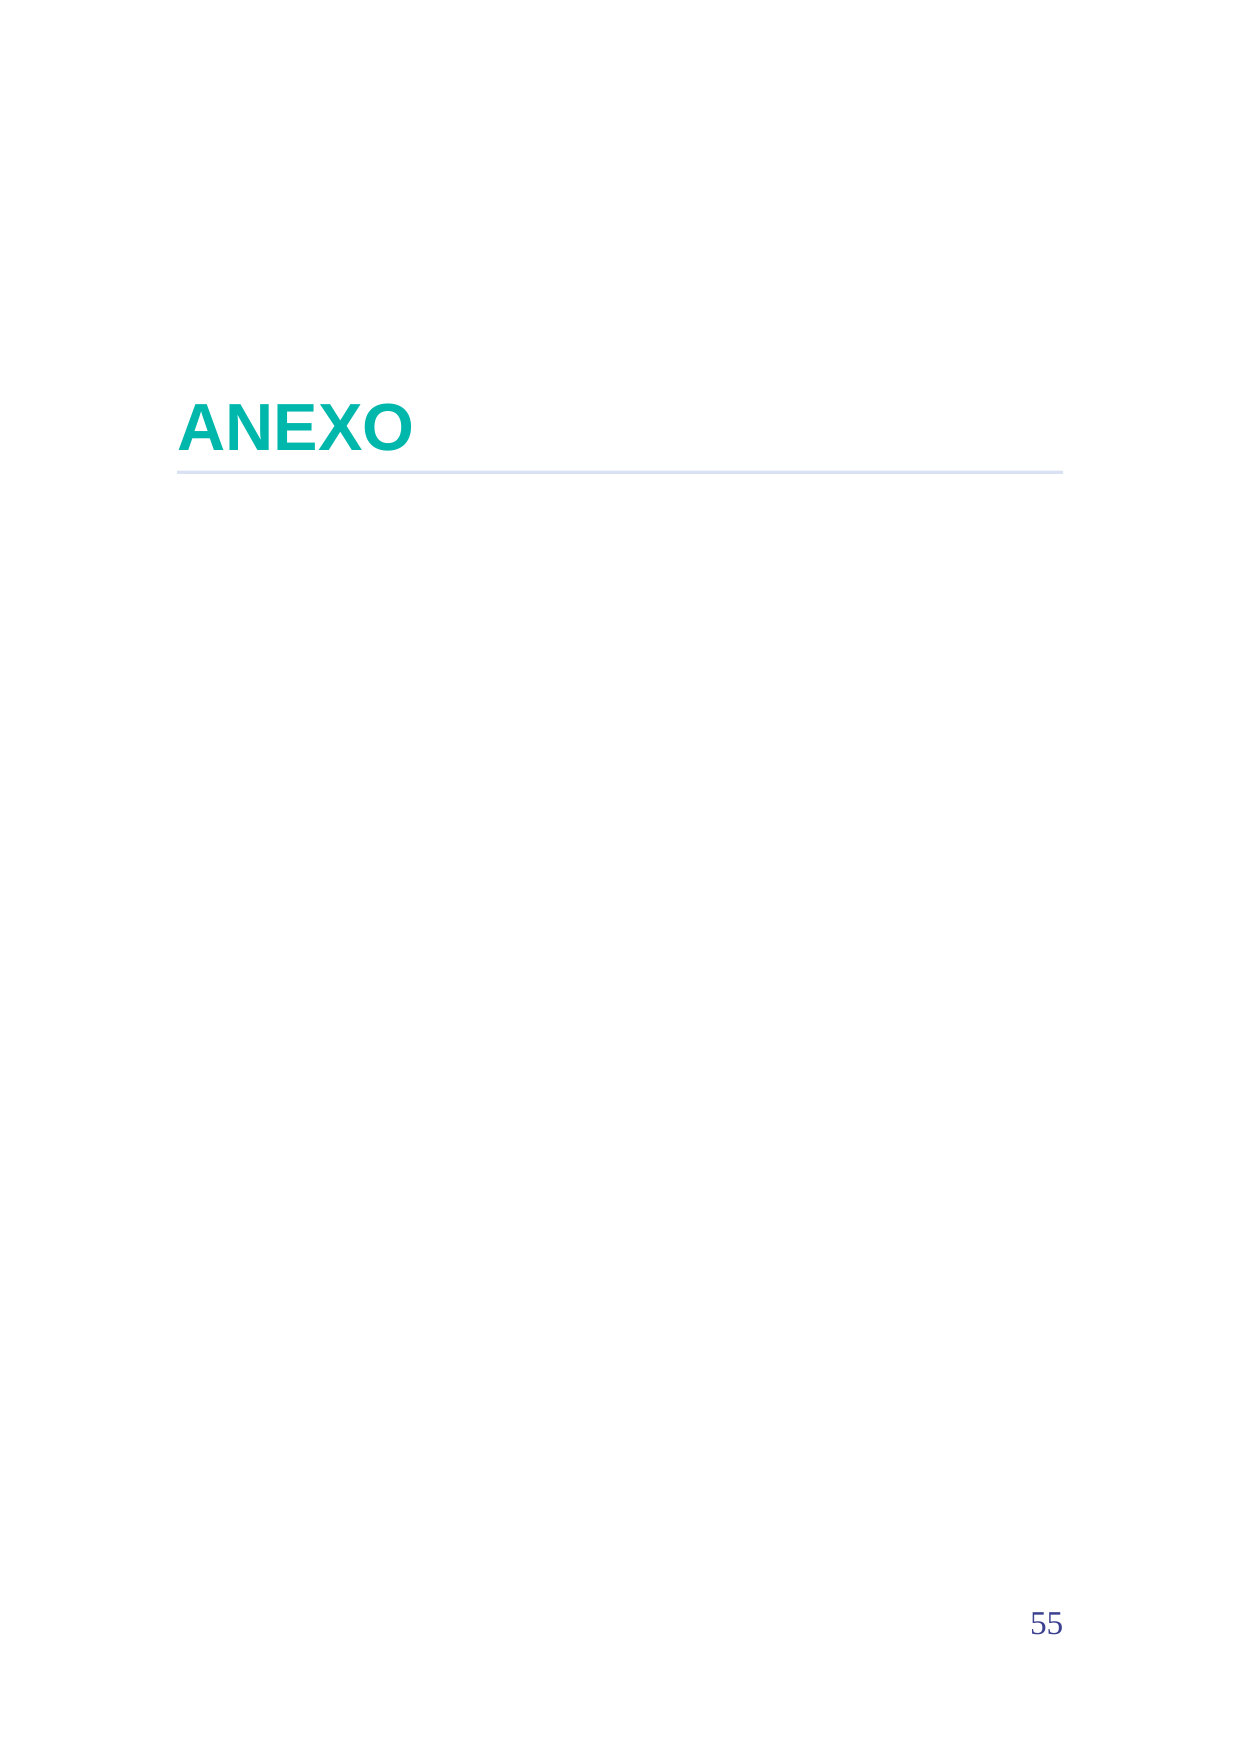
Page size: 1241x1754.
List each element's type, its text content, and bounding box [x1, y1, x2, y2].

subtitle ANEXO [177, 388, 1063, 465]
